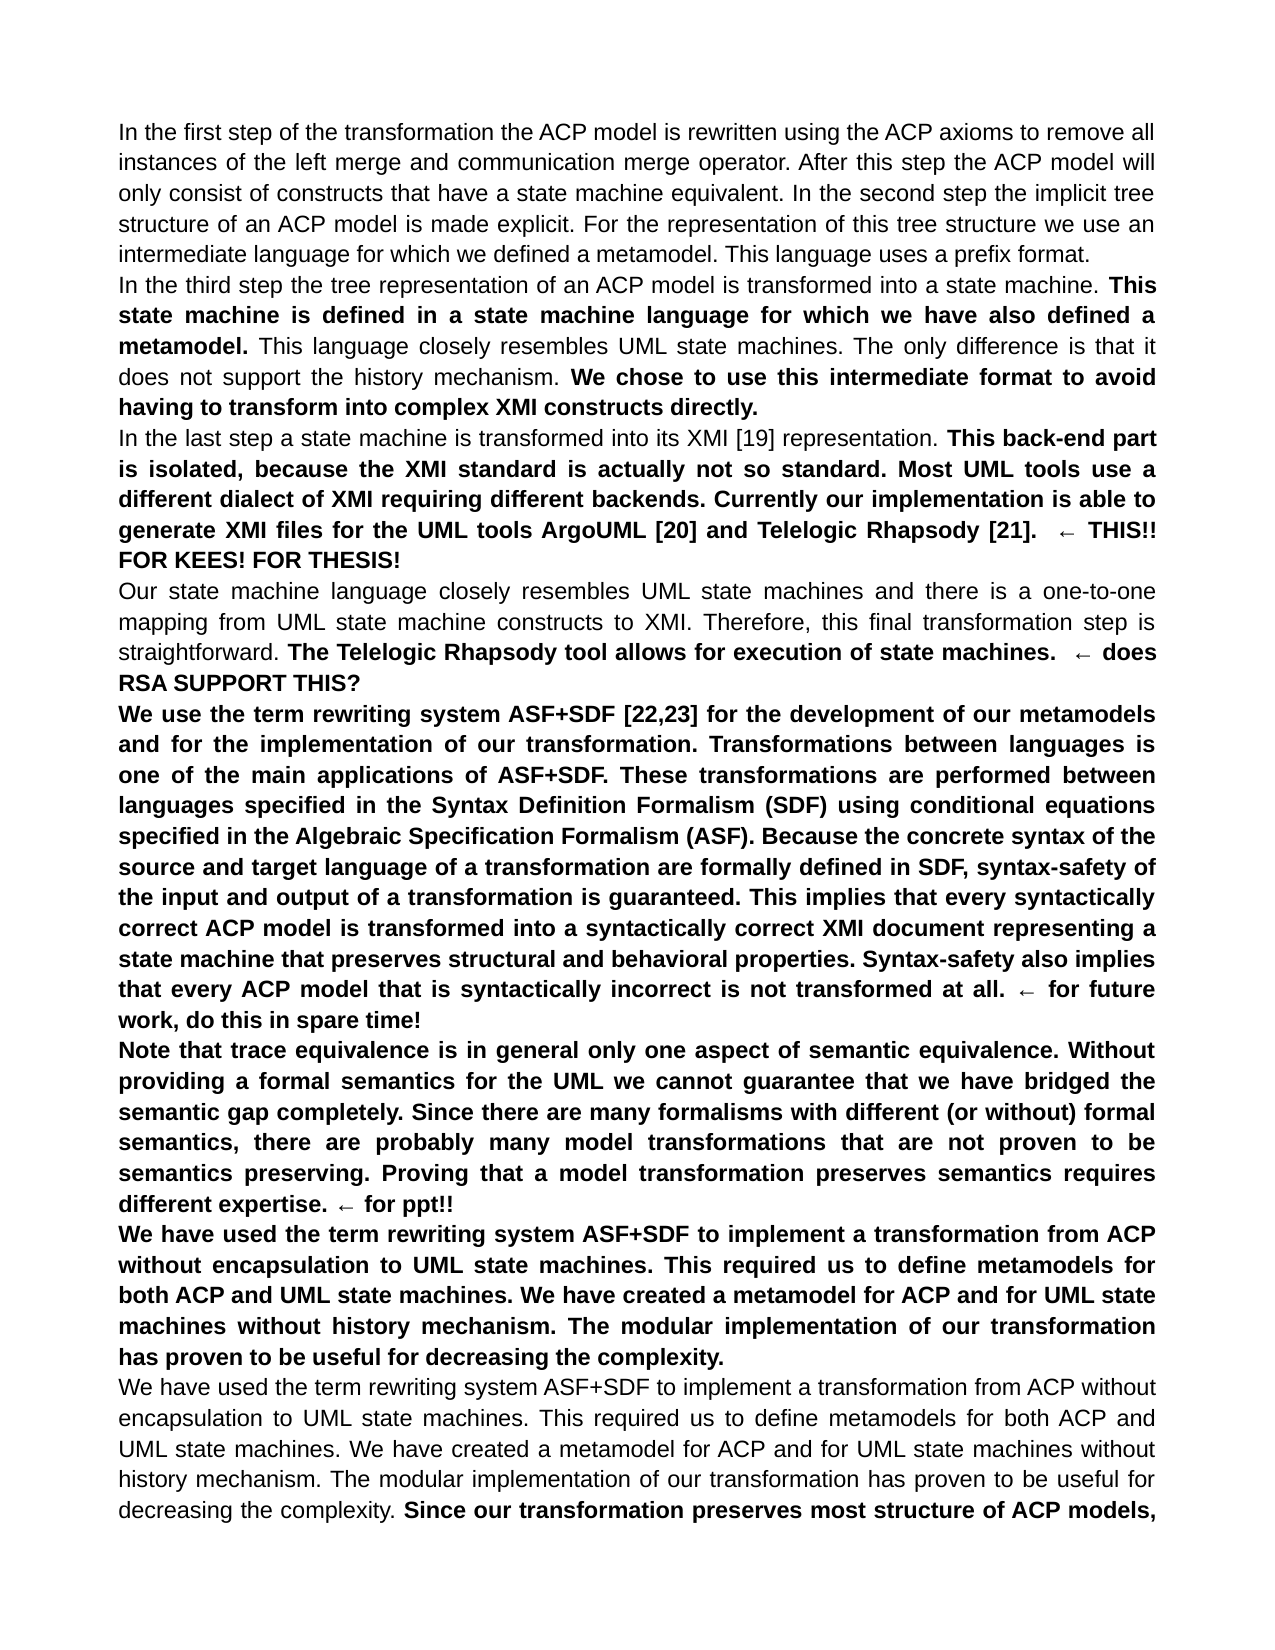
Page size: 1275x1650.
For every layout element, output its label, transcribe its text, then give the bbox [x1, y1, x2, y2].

text In the first step of the transformation the ACP model is rewritten using the ACP axioms to remove all instances of the left merge and communication merge operator. After this step the ACP model will only consist of constructs that have a state machine equivalent. In the second step the implicit tree structure of an ACP model is made explicit. For the representation of this tree structure we use an intermediate language for which we defined a metamodel. This language uses a prefix format. [118, 118, 1157, 267]
text We use the term rewriting system ASF+SDF [22,23] for the development of our metamodels and for the implementation of our transformation. Transformations between languages is one of the main applications of ASF+SDF. These transformations are performed between languages specified in the Syntax Definition Formalism (SDF) using conditional equations specified in the Algebraic Specification Formalism (ASF). Because the concrete syntax of the source and target language of a transformation are formally defined in SDF, syntax-safety of the input and output of a transformation is guaranteed. This implies that every syntactically correct ACP model is transformed into a syntactically correct XMI document representing a state machine that preserves structural and behavioral properties. Syntax-safety also implies that every ACP model that is syntactically incorrect is not transformed at all. ← for future work, do this in spare time! [118, 700, 1157, 1033]
text In the third step the tree representation of an ACP model is transformed into a state machine. This state machine is defined in a state machine language for which we have also defined a metamodel. This language closely resembles UML state machines. The only difference is that it does not support the history mechanism. We chose to use this intermediate format to avoid having to transform into complex XMI constructs directly. [118, 271, 1157, 421]
text In the last step a state machine is transformed into its XMI [19] representation. This back-end part is isolated, because the XMI standard is actually not so standard. Most UML tools use a different dialect of XMI requiring different backends. Currently our implementation is able to generate XMI files for the UML tools ArgoUML [20] and Telelogic Rhapsody [21]. ← THIS!! FOR KEES! FOR THESIS! [118, 424, 1157, 574]
text We have used the term rewriting system ASF+SDF to implement a transformation from ACP without encapsulation to UML state machines. This required us to define metamodels for both ACP and UML state machines. We have created a metamodel for ACP and for UML state machines without history mechanism. The modular implementation of our transformation has proven to be useful for decreasing the complexity. Since our transformation preserves most structure of ACP models, [118, 1374, 1157, 1523]
text Note that trace equivalence is in general only one aspect of semantic equivalence. Without providing a formal semantics for the UML we cannot guarantee that we have bridged the semantic gap completely. Since there are many formalisms with different (or without) formal semantics, there are probably many model transformations that are not proven to be semantics preserving. Proving that a model transformation preserves semantics requires different expertise. ← for ppt!! [118, 1037, 1157, 1217]
text Our state machine language closely resembles UML state machines and there is a one-to-one mapping from UML state machine constructs to XMI. Therefore, this final transformation step is straightforward. The Telelogic Rhapsody tool allows for execution of state machines. ← does RSA SUPPORT THIS? [118, 577, 1157, 696]
text We have used the term rewriting system ASF+SDF to implement a transformation from ACP without encapsulation to UML state machines. This required us to define metamodels for both ACP and UML state machines. We have created a metamodel for ACP and for UML state machines without history mechanism. The modular implementation of our transformation has proven to be useful for decreasing the complexity. [118, 1221, 1157, 1370]
